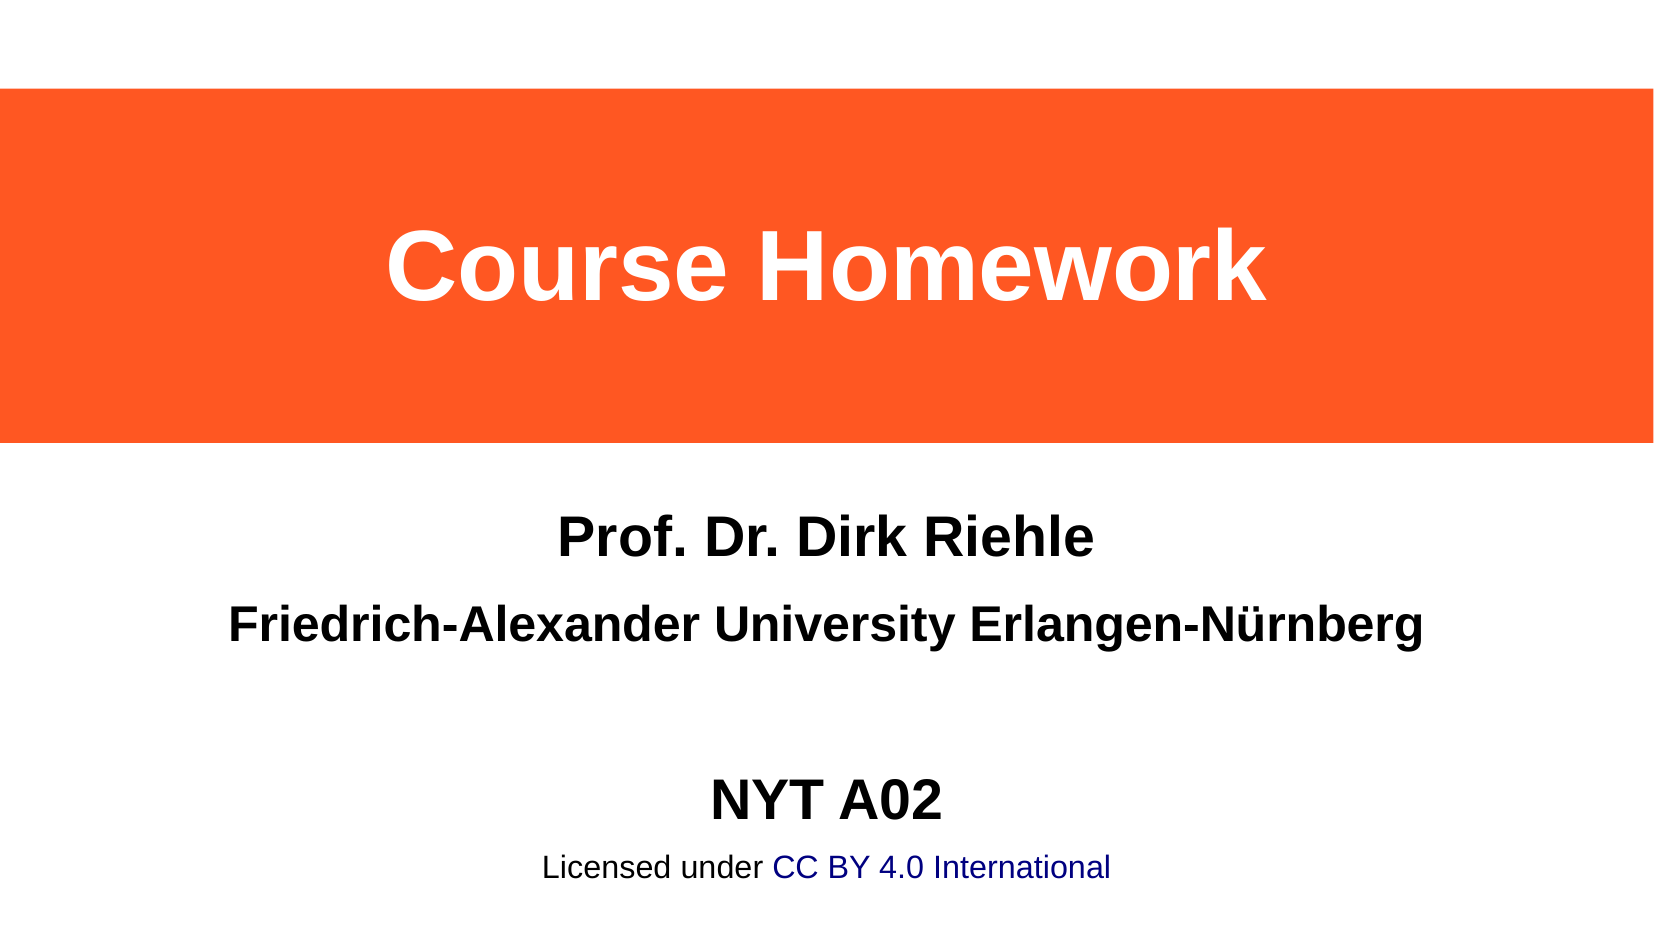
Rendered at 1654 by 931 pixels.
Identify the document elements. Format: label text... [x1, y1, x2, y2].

title Course Homework [0, 88, 1654, 443]
subtitle Prof. Dr. Dirk Riehle Friedrich-Alexander University Erlangen-Nürnberg NYT A02 Licensed under CC BY 4.0 International [29, 472, 1625, 886]
